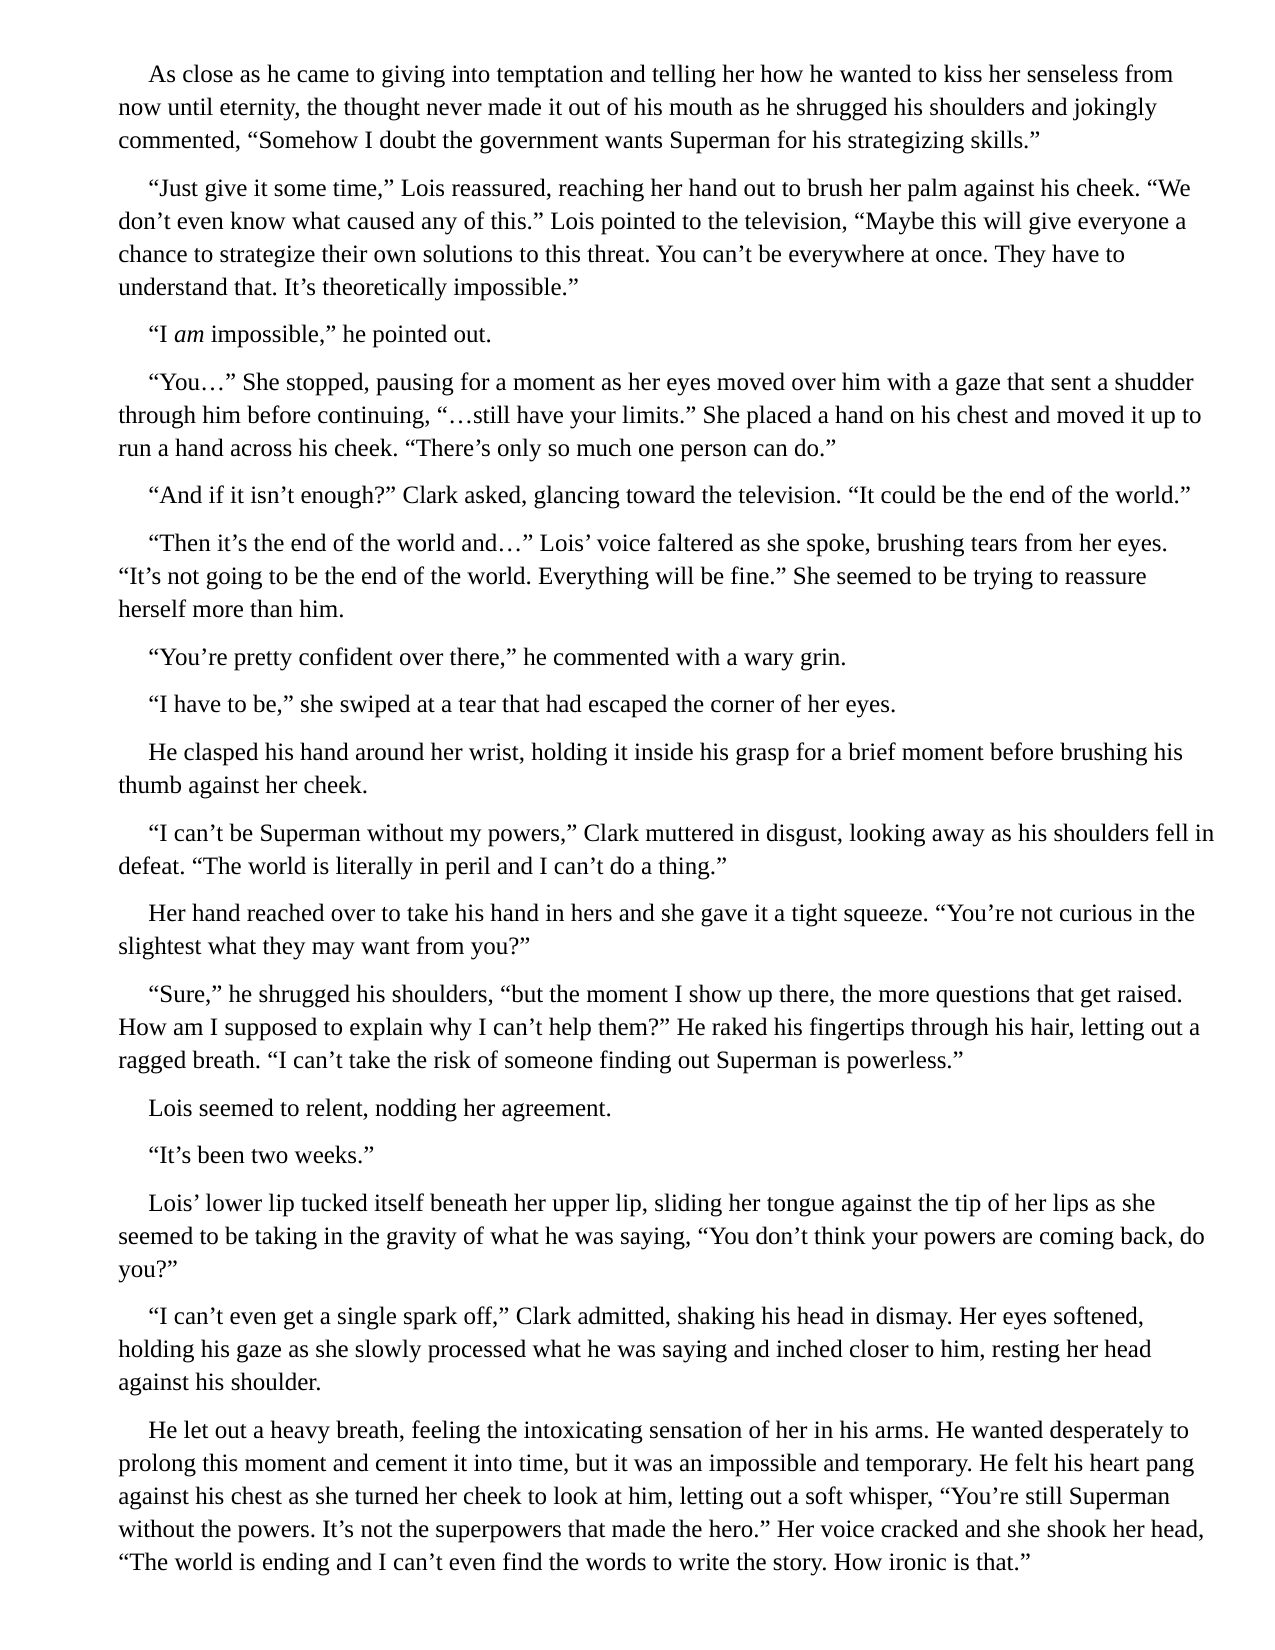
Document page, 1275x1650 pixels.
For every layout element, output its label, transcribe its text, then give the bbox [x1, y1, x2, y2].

text As close as he came to giving into temptation and telling her how he wanted to kiss her senseless from now until eternity, the thought never made it out of his mouth as he shrugged his shoulders and jokingly commented, “Somehow I doubt the government wants Superman for his strategizing skills.” [118, 59, 1216, 154]
text He clasped his hand around her wrist, holding it inside his grasp for a brief moment before brushing his thumb against her cheek. [118, 737, 1216, 799]
text “Just give it some time,” Lois reassured, reaching her hand out to brush her palm against his cheek. “We don’t even know what caused any of this.” Lois pointed to the television, “Maybe this will give everyone a chance to strategize their own solutions to this threat. You can’t be everywhere at once. They have to understand that. It’s theoretically impossible.” [118, 173, 1216, 301]
text “And if it isn’t enough?” Clark asked, glancing toward the television. “It could be the end of the world.” [118, 481, 1216, 509]
text Her hand reached over to take his hand in hers and she gave it a tight squeeze. “You’re not curious in the slightest what they may want from you?” [118, 898, 1216, 960]
text “I can’t even get a single spark off,” Clark admitted, shaking his head in dismay. Her eyes softened, holding his gaze as she slowly processed what he was saying and inched closer to him, resting her head against his shoulder. [118, 1301, 1216, 1396]
text “I have to be,” she swiped at a tear that had escaped the corner of her eyes. [118, 689, 1216, 718]
text He let out a heavy breath, feeling the intoxicating sensation of her in his arms. He wanted desperately to prolong this moment and cement it into time, but it was an impossible and temporary. He felt his heart pang against his chest as she turned her cheek to look at him, letting out a soft whisper, “You’re still Superman without the powers. It’s not the superpowers that made the hero.” Her voice cracked and she shook her head, “The world is ending and I can’t even find the words to write the story. How ironic is that.” [118, 1415, 1216, 1576]
text Lois’ lower lip tucked itself beneath her upper lip, sliding her tongue against the tip of her lips as she seemed to be taking in the gravity of what he was saying, “You don’t think your powers are coming back, do you?” [118, 1188, 1216, 1283]
text “You…” She stopped, pausing for a moment as her eyes moved over him with a gaze that sent a shudder through him before continuing, “…still have your limits.” She placed a hand on his chest and moved it up to run a hand across his cheek. “There’s only so much one person can do.” [118, 367, 1216, 462]
text Lois seemed to relent, nodding her agreement. [118, 1093, 1216, 1121]
text “Sure,” he shrugged his shoulders, “but the moment I show up there, the more questions that get raised. How am I supposed to explain why I can’t help them?” He raked his fingertips through his hair, letting out a ragged breath. “I can’t take the risk of someone finding out Superman is powerless.” [118, 979, 1216, 1074]
text “I can’t be Superman without my powers,” Clark muttered in disgust, looking away as his shoulders fell in defeat. “The world is literally in peril and I can’t do a thing.” [118, 818, 1216, 879]
text “It’s been two weeks.” [118, 1140, 1216, 1169]
text “You’re pretty confident over there,” he commented with a wary grin. [118, 642, 1216, 671]
text “I am impossible,” he pointed out. [118, 319, 1216, 348]
text “Then it’s the end of the world and…” Lois’ voice faltered as she spoke, brushing tears from her eyes. “It’s not going to be the end of the world. Everything will be fine.” She seemed to be trying to reassure herself more than him. [118, 528, 1216, 623]
